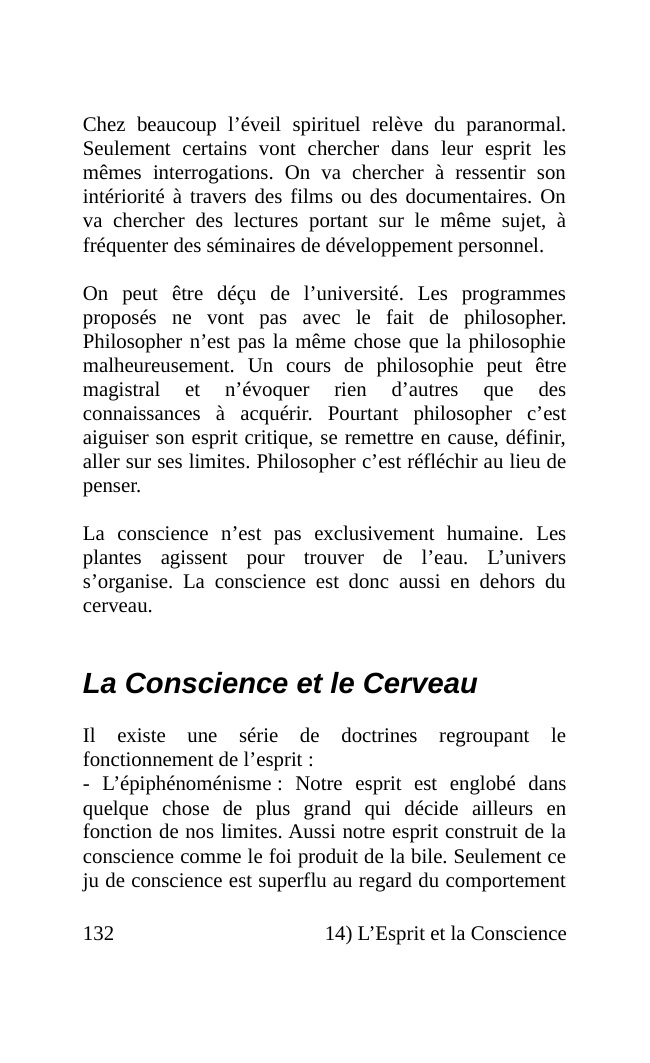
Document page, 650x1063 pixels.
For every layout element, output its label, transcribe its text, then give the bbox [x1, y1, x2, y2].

text La conscience n’est pas exclusivement humaine. Les plantes agissent pour trouver de l’eau. L’univers s’organise. La conscience est donc aussi en dehors du cerveau. [83, 521, 567, 617]
text - L’épiphénoménisme : Notre esprit est englobé dans quelque chose de plus grand qui décide ailleurs en fonction de nos limites. Aussi notre esprit construit de la conscience comme le foi produit de la bile. Seulement ce ju de conscience est superflu au regard du comportement [83, 771, 567, 892]
text Chez beaucoup l’éveil spirituel relève du paranormal. Seulement certains vont chercher dans leur esprit les mêmes interrogations. On va chercher à ressentir son intériorité à travers des films ou des documentaires. On va chercher des lectures portant sur le même sujet, à fréquenter des séminaires de développement personnel. [83, 112, 567, 257]
text On peut être déçu de l’université. Les programmes proposés ne vont pas avec le fait de philosopher. Philosopher n’est pas la même chose que la philosophie malheureusement. Un cours de philosophie peut être magistral et n’évoquer rien d’autres que des connaissances à acquérir. Pourtant philosopher c’est aiguiser son esprit critique, se remettre en cause, définir, aller sur ses limites. Philosopher c’est réfléchir au lieu de penser. [83, 281, 567, 497]
subtitle La Conscience et le Cerveau [83, 666, 567, 699]
text Il existe une série de doctrines regroupant le fonctionnement de l’esprit : [83, 723, 567, 771]
